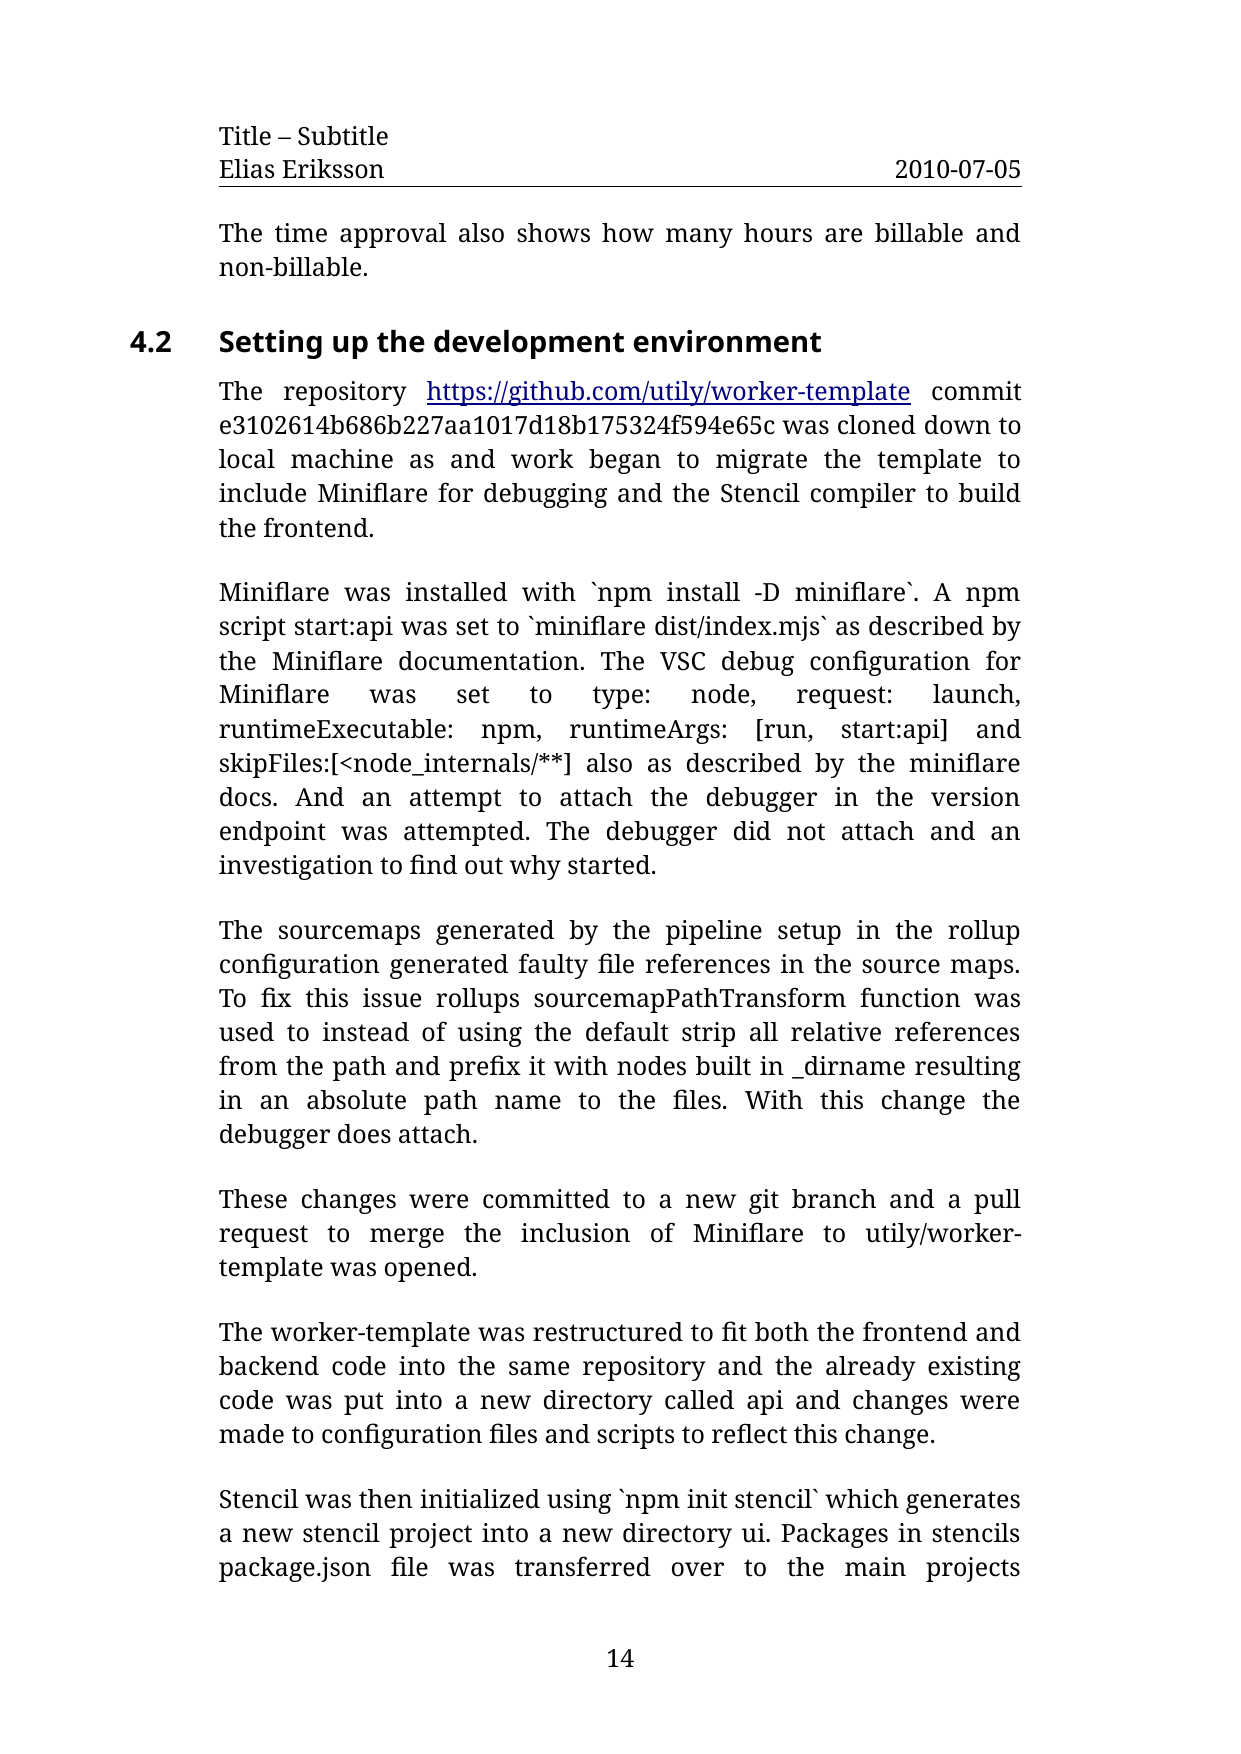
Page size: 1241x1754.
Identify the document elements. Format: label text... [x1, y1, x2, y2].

text The repository https://github.com/utily/worker-template commit e3102614b686b227aa1017d18b175324f594e65c was cloned down to local machine as and work began to migrate the template to include Miniflare for debugging and the Stencil compiler to build the frontend. [218, 374, 1022, 544]
text The sourcemaps generated by the pipeline setup in the rollup configuration generated faulty file references in the source maps. To fix this issue rollups sourcemapPathTransform function was used to instead of using the default strip all relative references from the path and prefix it with nodes built in _dirname resulting in an absolute path name to the files. With this change the debugger does attach. [218, 912, 1022, 1151]
subtitle Setting up the development environment [130, 321, 1022, 361]
text Stencil was then initialized using `npm init stencil` which generates a new stencil project into a new directory ui. Packages in stencils package.json file was transferred over to the main projects [218, 1481, 1022, 1583]
text The worker-template was restructured to fit both the frontend and backend code into the same repository and the already existing code was put into a new directory called api and changes were made to configuration files and scripts to reflect this change. [218, 1314, 1022, 1451]
text These changes were committed to a new git branch and a pull request to merge the inclusion of Miniflare to utily/worker-template was opened. [218, 1181, 1022, 1284]
text The time approval also shows how many hours are billable and non-billable. [218, 216, 1022, 284]
text Miniflare was installed with `npm install -D miniflare`. A npm script start:api was set to `miniflare dist/index.mjs` as described by the Miniflare documentation. The VSC debug configuration for Miniflare was set to type: node, request: launch, runtimeExecutable: npm, runtimeArgs: [run, start:api] and skipFiles:[<node_internals/**] also as described by the miniflare docs. And an attempt to attach the debugger in the version endpoint was attempted. The debugger did not attach and an investigation to find out why started. [218, 575, 1022, 882]
